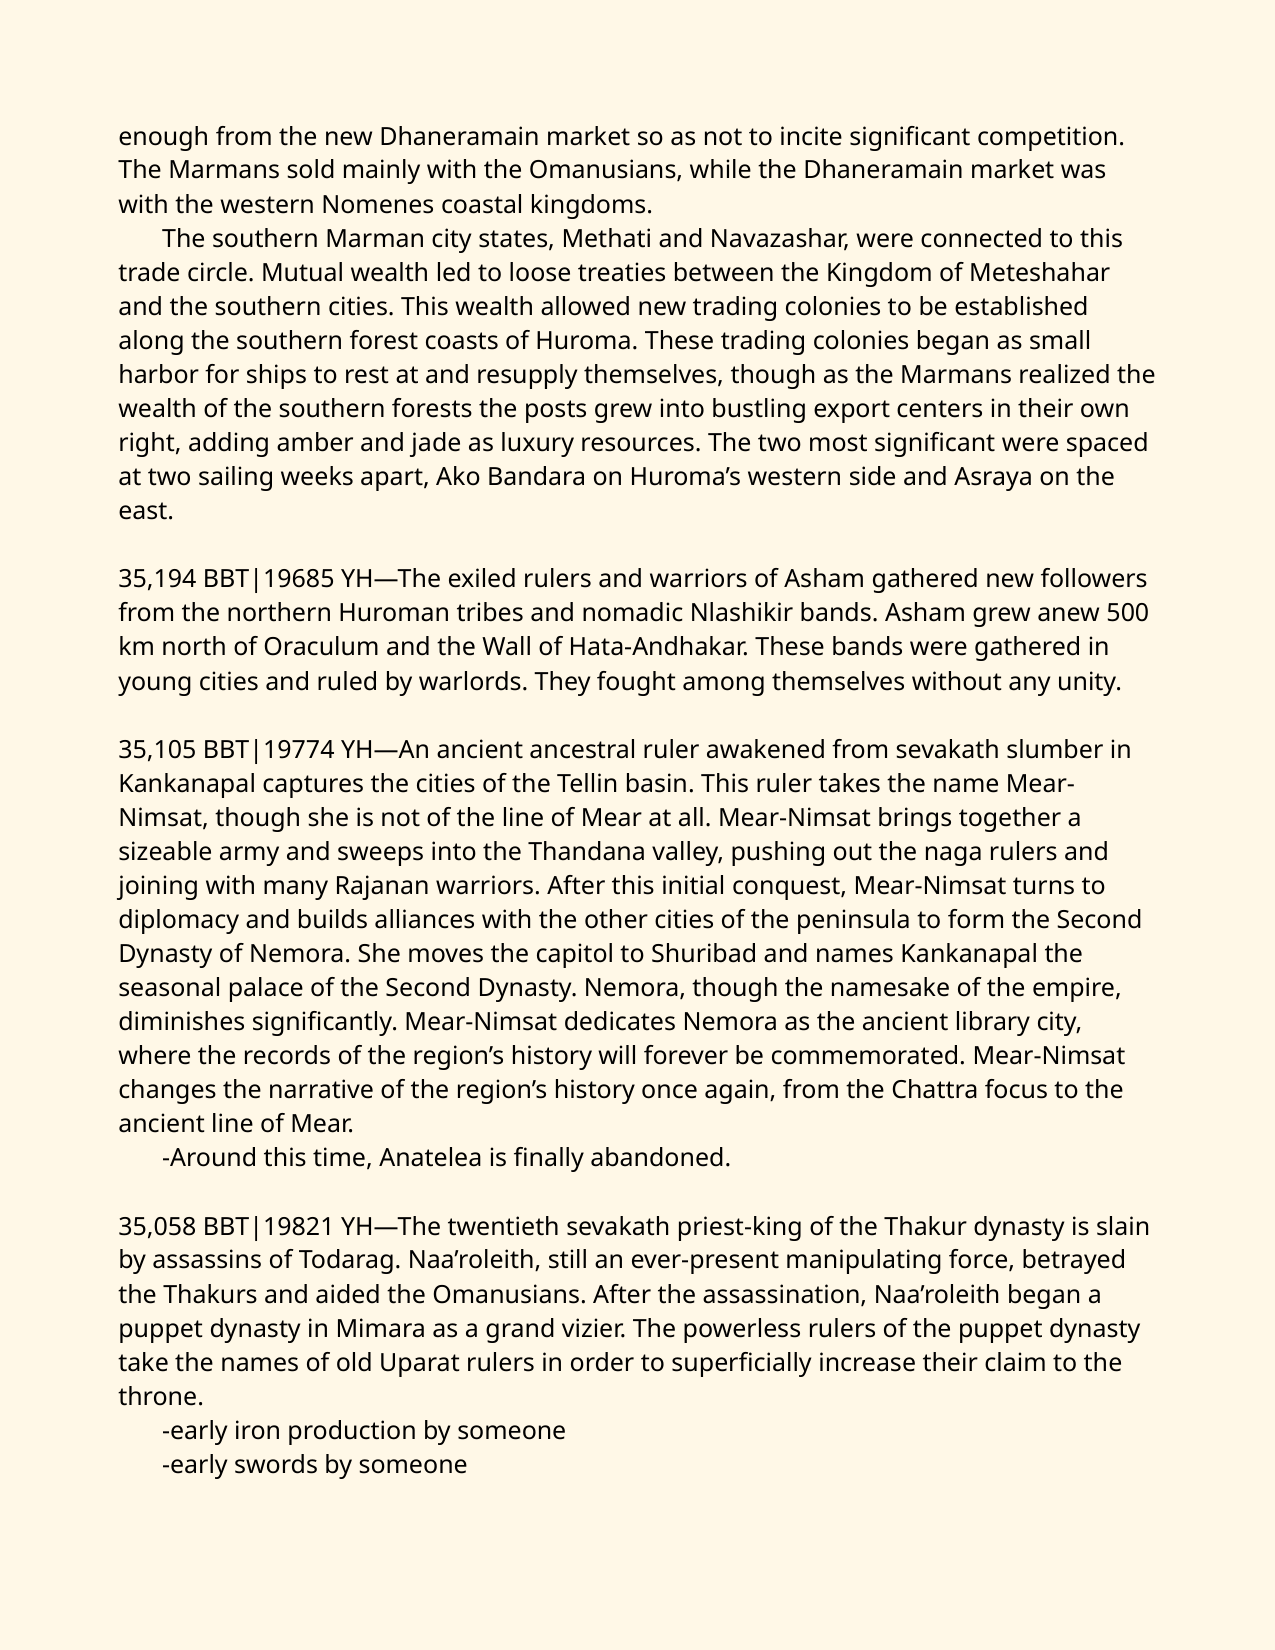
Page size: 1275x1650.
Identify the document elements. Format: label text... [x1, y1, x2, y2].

text -Around this time, Anatelea is finally abandoned. [118, 1140, 1157, 1174]
text 35,058 BBT|19821 YH—The twentieth sevakath priest-king of the Thakur dynasty is slain by assassins of Todarag. Naa’roleith, still an ever-present manipulating force, betrayed the Thakurs and aided the Omanusians. After the assassination, Naa’roleith began a puppet dynasty in Mimara as a grand vizier. The powerless rulers of the puppet dynasty take the names of old Uparat rulers in order to superficially increase their claim to the throne. [118, 1208, 1157, 1412]
text -early swords by someone [118, 1447, 1157, 1481]
text The southern Marman city states, Methati and Navazashar, were connected to this trade circle. Mutual wealth led to loose treaties between the Kingdom of Meteshahar and the southern cities. This wealth allowed new trading colonies to be established along the southern forest coasts of Huroma. These trading colonies began as small harbor for ships to rest at and resupply themselves, though as the Marmans realized the wealth of the southern forests the posts grew into bustling export centers in their own right, adding amber and jade as luxury resources. The two most significant were spaced at two sailing weeks apart, Ako Bandara on Huroma’s western side and Asraya on the east. [118, 220, 1157, 527]
text -early iron production by someone [118, 1412, 1157, 1447]
text 35,105 BBT|19774 YH—An ancient ancestral ruler awakened from sevakath slumber in Kankanapal captures the cities of the Tellin basin. This ruler takes the name Mear-Nimsat, though she is not of the line of Mear at all. Mear-Nimsat brings together a sizeable army and sweeps into the Thandana valley, pushing out the naga rulers and joining with many Rajanan warriors. After this initial conquest, Mear-Nimsat turns to diplomacy and builds alliances with the other cities of the peninsula to form the Second Dynasty of Nemora. She moves the capitol to Shuribad and names Kankanapal the seasonal palace of the Second Dynasty. Nemora, though the namesake of the empire, diminishes significantly. Mear-Nimsat dedicates Nemora as the ancient library city, where the records of the region’s history will forever be commemorated. Mear-Nimsat changes the narrative of the region’s history once again, from the Chattra focus to the ancient line of Mear. [118, 731, 1157, 1140]
text enough from the new Dhaneramain market so as not to incite significant competition. The Marmans sold mainly with the Omanusians, while the Dhaneramain market was with the western Nomenes coastal kingdoms. [118, 118, 1157, 220]
text 35,194 BBT|19685 YH—The exiled rulers and warriors of Asham gathered new followers from the northern Huroman tribes and nomadic Nlashikir bands. Asham grew anew 500 km north of Oraculum and the Wall of Hata-Andhakar. These bands were gathered in young cities and ruled by warlords. They fought among themselves without any unity. [118, 561, 1157, 697]
